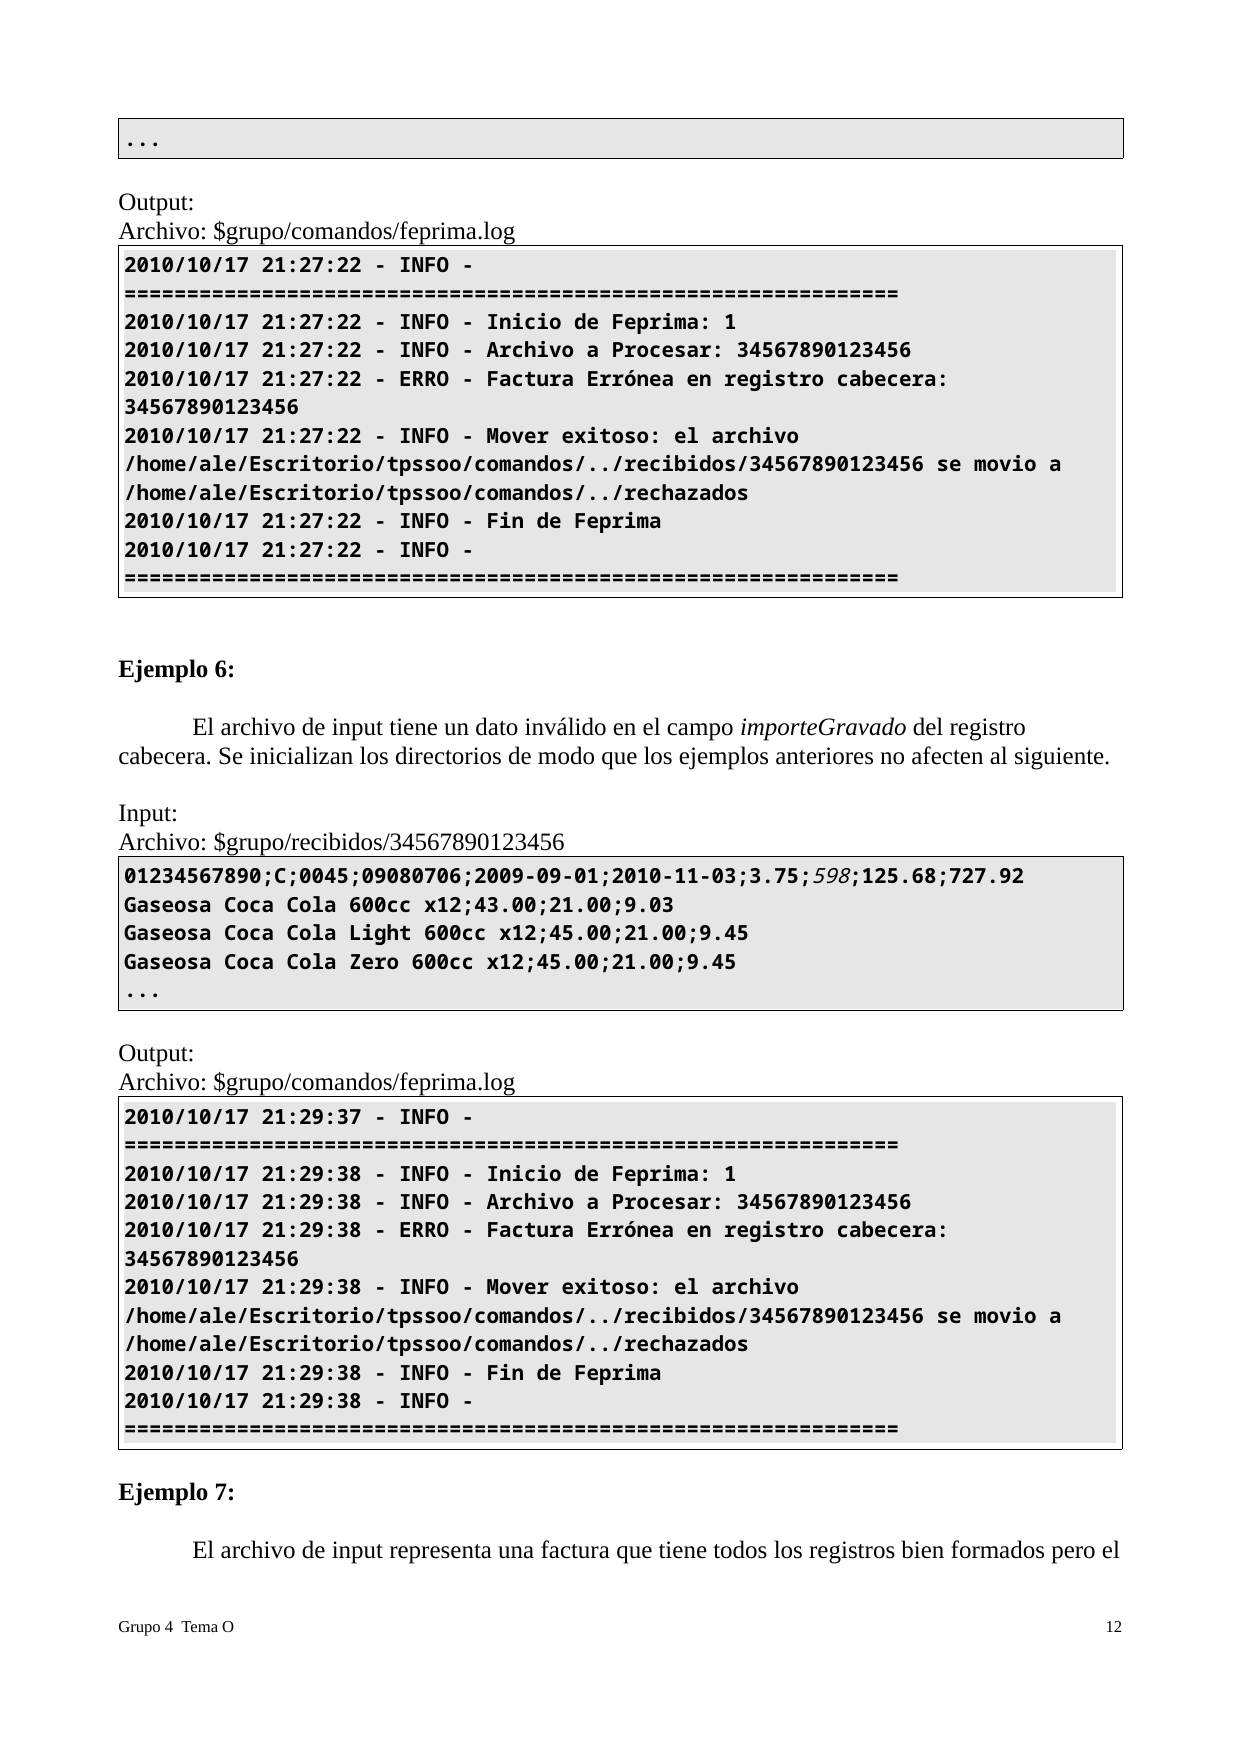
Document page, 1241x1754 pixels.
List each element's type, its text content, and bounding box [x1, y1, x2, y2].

text El archivo de input tiene un dato inválido en el campo importeGravado del registro cabecera. Se inicializan los directorios de modo que los ejemplos anteriores no afecten al siguiente. [118, 712, 1122, 769]
text Output: [118, 187, 1122, 216]
table_header 01234567890;C;0045;09080706;2009-09-01;2010-11-03;3.75;598;125.68;727.92 Gaseosa Coca Cola 600cc x12;43.00;21.00;9.03 Gaseosa Coca Cola Light 600cc x12;45.00;21.00;9.45 Gaseosa Coca Cola Zero 600cc x12;45.00;21.00;9.45 ... [119, 857, 1123, 1009]
text Archivo: $grupo/recibidos/34567890123456 [118, 827, 1122, 856]
text Ejemplo 7: [118, 1477, 1122, 1506]
table_header ... [119, 119, 1123, 158]
text Archivo: $grupo/comandos/feprima.log [118, 216, 1122, 244]
text Archivo: $grupo/comandos/feprima.log [118, 1067, 1122, 1096]
text El archivo de input representa una factura que tiene todos los registros bien formados pero el [118, 1535, 1122, 1563]
table_header 2010/10/17 21:27:22 - INFO - ============================================================== 2010/10/17 21:27:22 - INFO - Inicio de Feprima: 1 2010/10/17 21:27:22 - INFO - Archivo a Procesar: 34567890123456 2010/10/17 21:27:22 - ERRO - Factura Errónea en registro cabecera: 34567890123456 2010/10/17 21:27:22 - INFO - Mover exitoso: el archivo /home/ale/Escritorio/tpssoo/comandos/../recibidos/34567890123456 se movio a /home/ale/Escritorio/tpssoo/comandos/../rechazados 2010/10/17 21:27:22 - INFO - Fin de Feprima 2010/10/17 21:27:22 - INFO - ============================================================== [119, 246, 1122, 597]
text Output: [118, 1038, 1122, 1067]
table_header 2010/10/17 21:29:37 - INFO - ============================================================== 2010/10/17 21:29:38 - INFO - Inicio de Feprima: 1 2010/10/17 21:29:38 - INFO - Archivo a Procesar: 34567890123456 2010/10/17 21:29:38 - ERRO - Factura Errónea en registro cabecera: 34567890123456 2010/10/17 21:29:38 - INFO - Mover exitoso: el archivo /home/ale/Escritorio/tpssoo/comandos/../recibidos/34567890123456 se movio a /home/ale/Escritorio/tpssoo/comandos/../rechazados 2010/10/17 21:29:38 - INFO - Fin de Feprima 2010/10/17 21:29:38 - INFO - ============================================================== [119, 1097, 1122, 1449]
text Input: [118, 798, 1122, 827]
text Ejemplo 6: [118, 654, 1122, 683]
